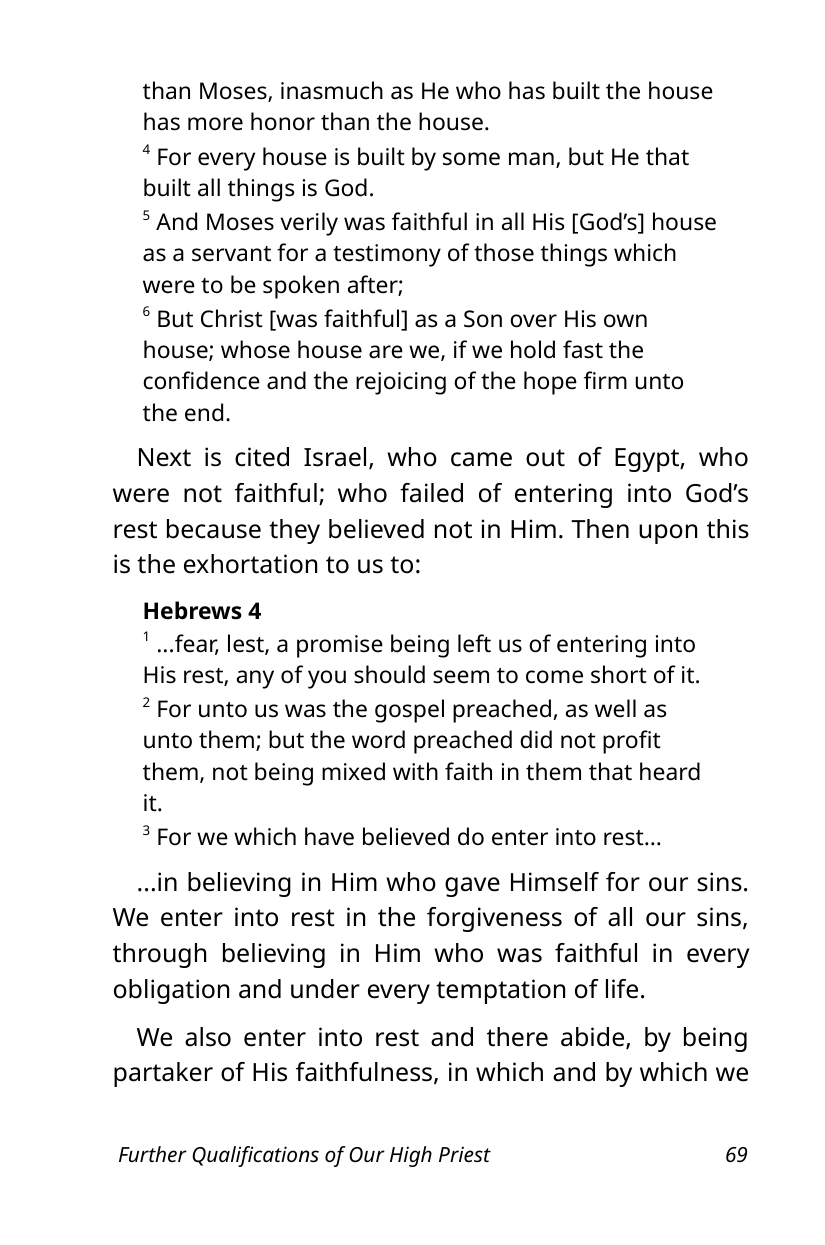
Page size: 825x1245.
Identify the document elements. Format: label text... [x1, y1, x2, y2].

text than Moses, inasmuch as He who has built the house has more honor than the house. [142, 75, 720, 137]
text 3 For we which have believed do enter into rest… [142, 821, 720, 852]
text 5 And Moses verily was faithful in all His [God’s] house as a servant for a testimony of those things which were to be spoken after; [142, 206, 720, 300]
text ...in believing in Him who gave Himself for our sins. We enter into rest in the forgiveness of all our sins, through believing in Him who was faithful in every obligation and under every temptation of life. [112, 864, 750, 1006]
text Hebrews 4 [142, 595, 750, 626]
text 4 For every house is built by some man, but He that built all things is God. [142, 141, 720, 203]
text Next is cited Israel, who came out of Egypt, who were not faithful; who failed of entering into God’s rest because they believed not in Him. Then upon this is the exhortation to us to: [112, 440, 750, 581]
text 1 ...fear, lest, a promise being left us of entering into His rest, any of you should seem to come short of it. [142, 627, 720, 690]
text We also enter into rest and there abide, by being partaker of His faithfulness, in which and by which we [112, 1019, 750, 1089]
text 6 But Christ [was faithful] as a Son over His own house; whose house are we, if we hold fast the confidence and the rejoicing of the hope firm unto the end. [142, 303, 720, 428]
text 2 For unto us was the gospel preached, as well as unto them; but the word preached did not profit them, not being mixed with faith in them that heard it. [142, 693, 720, 818]
